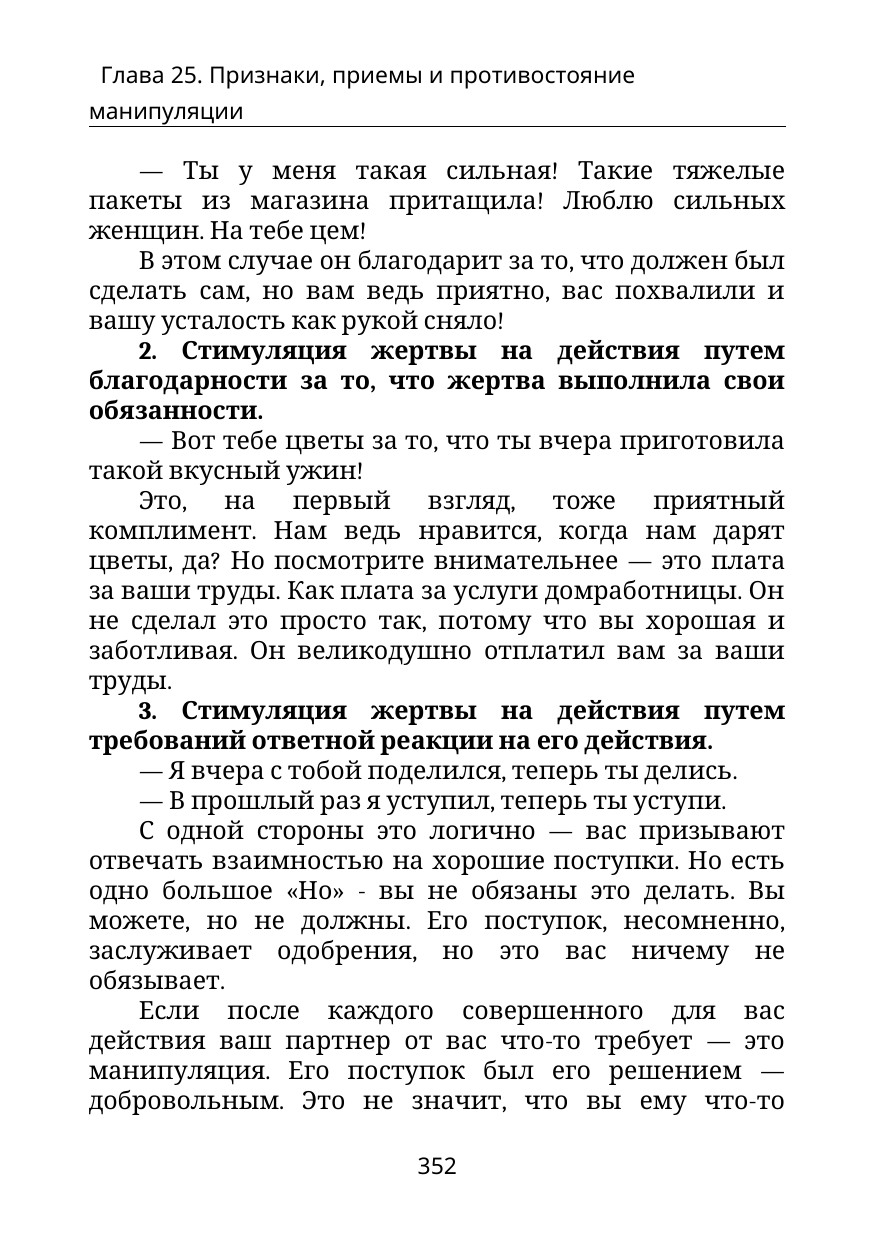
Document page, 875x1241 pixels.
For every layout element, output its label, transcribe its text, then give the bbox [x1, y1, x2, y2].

text Это, на первый взгляд, тоже приятный комплимент. Нам ведь нравится, когда нам дарят цветы, да? Но посмотрите внимательнее — это плата за ваши труды. Как плата за услуги домработницы. Он не сделал это просто так, потому что вы хорошая и заботливая. Он великодушно отплатил вам за ваши труды. [88, 486, 786, 696]
text В этом случае он благодарит за то, что должен был сделать сам, но вам ведь приятно, вас похвалили и вашу усталость как рукой сняло! [88, 246, 786, 336]
text С одной стороны это логично — вас призывают отвечать взаимностью на хорошие поступки. Но есть одно большое «Но» - вы не обязаны это делать. Вы можете, но не должны. Его поступок, несомненно, заслуживает одобрения, но это вас ничему не обязывает. [88, 816, 786, 996]
text — Ты у меня такая сильная! Такие тяжелые пакеты из магазина притащила! Люблю сильных женщин. На тебе цем! [88, 156, 786, 246]
text 3. Стимуляция жертвы на действия путем требований ответной реакции на его действия. [88, 696, 786, 756]
text 2. Стимуляция жертвы на действия путем благодарности за то, что жертва выполнила свои обязанности. [88, 336, 786, 426]
text — В прошлый раз я уступил, теперь ты уступи. [88, 786, 786, 816]
text Если после каждого совершенного для вас действия ваш партнер от вас что-то требует — это манипуляция. Его поступок был его решением — добровольным. Это не значит, что вы ему что-то [88, 996, 786, 1116]
text — Вот тебе цветы за то, что ты вчера приготовила такой вкусный ужин! [88, 426, 786, 486]
text — Я вчера с тобой поделился, теперь ты делись. [88, 756, 786, 786]
